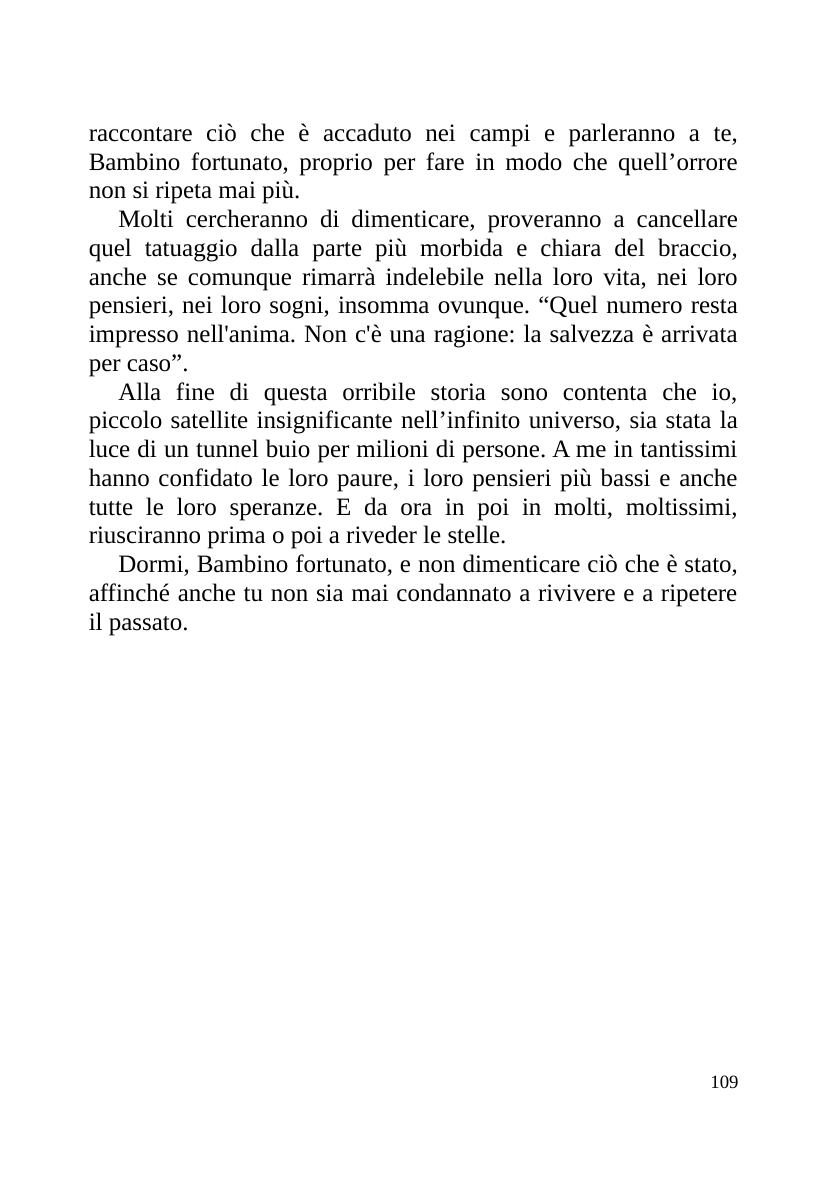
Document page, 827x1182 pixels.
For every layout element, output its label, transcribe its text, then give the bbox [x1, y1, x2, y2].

text raccontare ciò che è accaduto nei campi e parleranno a te, Bambino fortunato, proprio per fare in modo che quell’orrore non si ripeta mai più. [88, 118, 738, 204]
text Alla fine di questa orribile storia sono contenta che io, piccolo satellite insignificante nell’infinito universo, sia stata la luce di un tunnel buio per milioni di persone. A me in tantissimi hanno confidato le loro paure, i loro pensieri più bassi e anche tutte le loro speranze. E da ora in poi in molti, moltissimi, riusciranno prima o poi a riveder le stelle. [88, 377, 738, 549]
text Dormi, Bambino fortunato, e non dimenticare ciò che è stato, affinché anche tu non sia mai condannato a rivivere e a ripetere il passato. [88, 549, 738, 636]
text Molti cercheranno di dimenticare, proveranno a cancellare quel tatuaggio dalla parte più morbida e chiara del braccio, anche se comunque rimarrà indelebile nella loro vita, nei loro pensieri, nei loro sogni, insomma ovunque. “Quel numero resta impresso nell'anima. Non c'è una ragione: la salvezza è arrivata per caso”. [88, 204, 738, 377]
